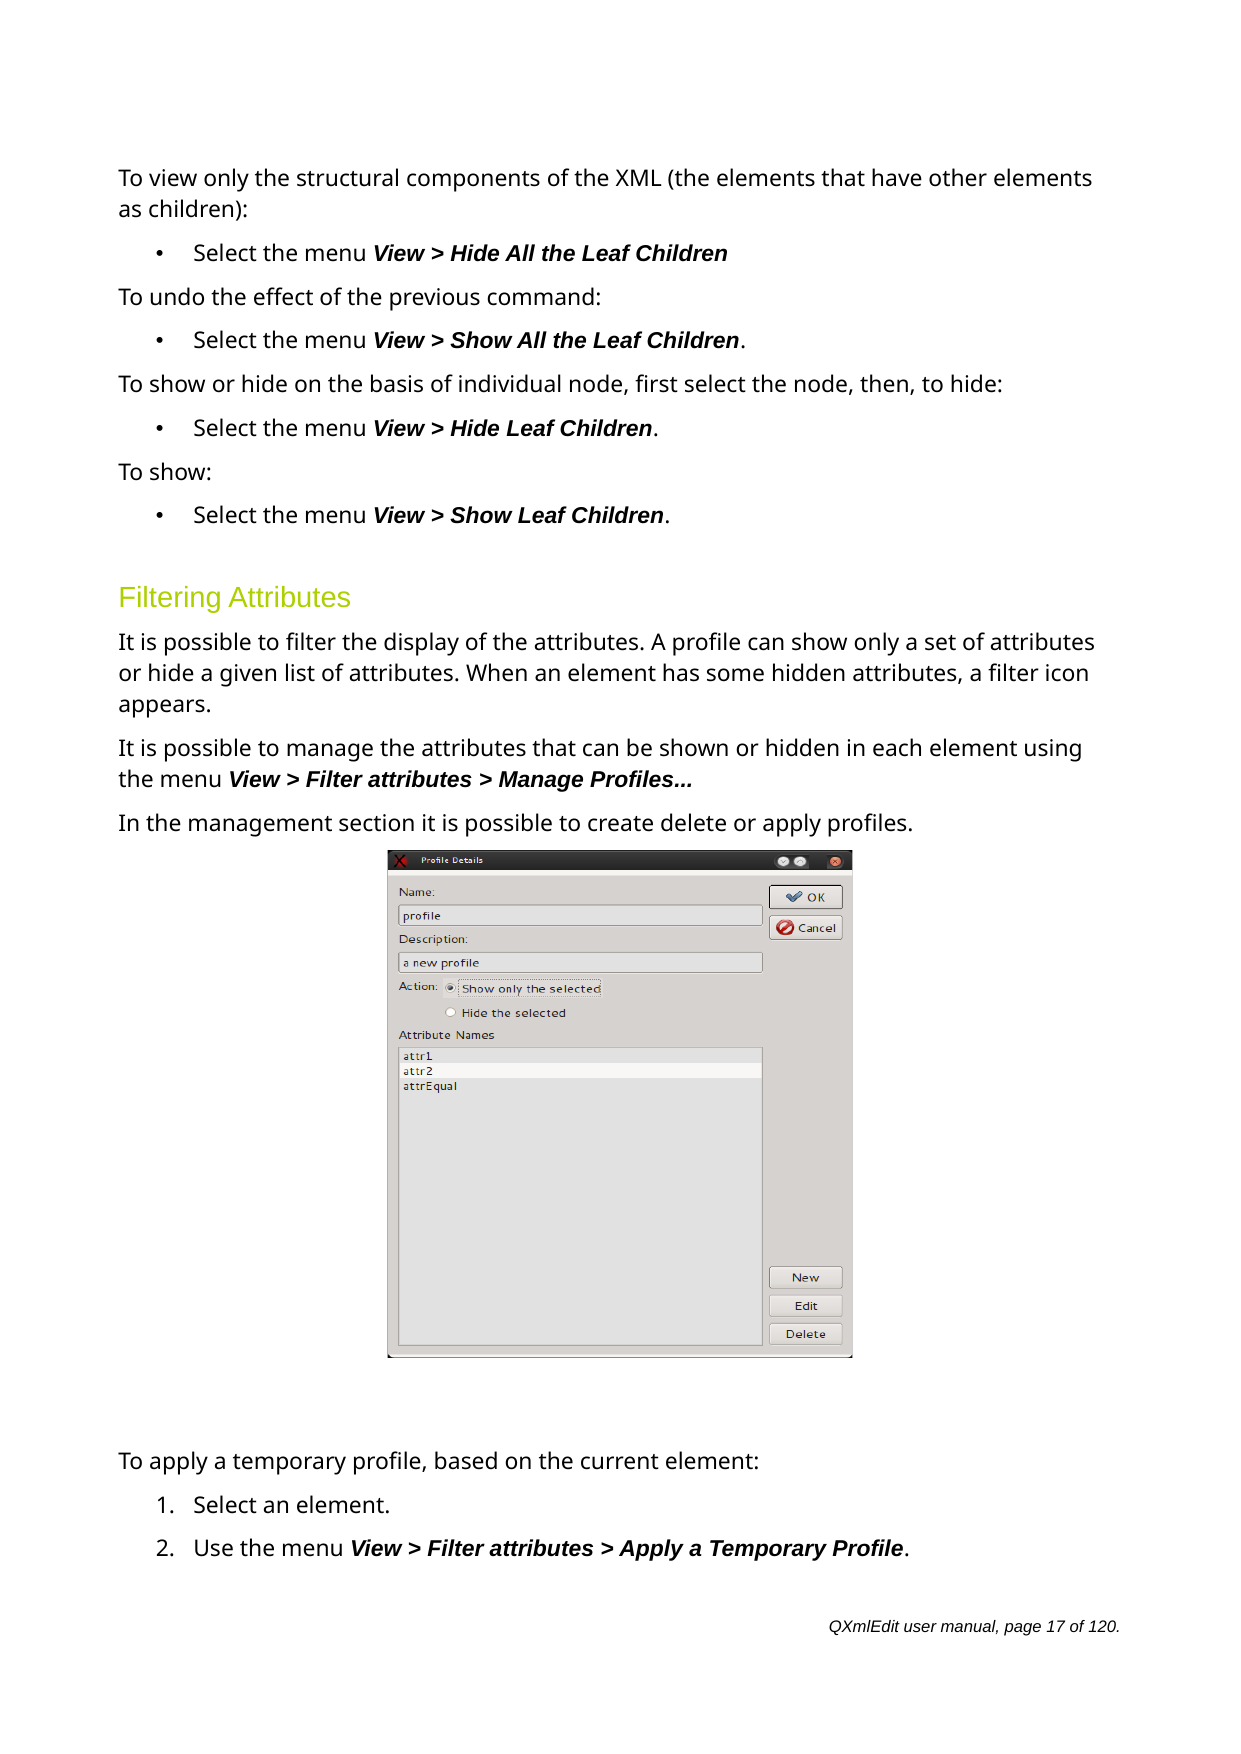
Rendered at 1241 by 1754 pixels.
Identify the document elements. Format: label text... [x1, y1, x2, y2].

text To show: [118, 456, 1122, 487]
text To undo the effect of the previous command: [118, 281, 1122, 312]
text To apply a temporary profile, based on the current element: [118, 1445, 1122, 1476]
subtitle Filtering Attributes [118, 580, 1122, 613]
list Select the menu View > Show Leaf Children. [156, 499, 1122, 531]
list Select an element. [156, 1488, 1122, 1520]
text To show or hide on the basis of individual node, first select the node, then, to hide: [118, 368, 1122, 399]
list Select the menu View > Hide All the Leaf Children [156, 237, 1122, 268]
text In the management section it is possible to create delete or apply profiles. [118, 807, 1122, 838]
text To view only the structural components of the XML (the elements that have other elements as children): [118, 162, 1122, 224]
picture [387, 850, 853, 1358]
list Select the menu View > Show All the Leaf Children. [156, 324, 1122, 356]
list Select the menu View > Hide Leaf Children. [156, 412, 1122, 443]
list Use the menu View > Filter attributes > Apply a Temporary Profile. [156, 1532, 1122, 1563]
text It is possible to filter the display of the attributes. A profile can show only a set of attributes or hide a given list of attributes. When an element has some hidden attributes, a filter icon appears. [118, 626, 1122, 719]
text It is possible to manage the attributes that can be shown or hidden in each element using the menu View > Filter attributes > Manage Profiles... [118, 732, 1122, 794]
